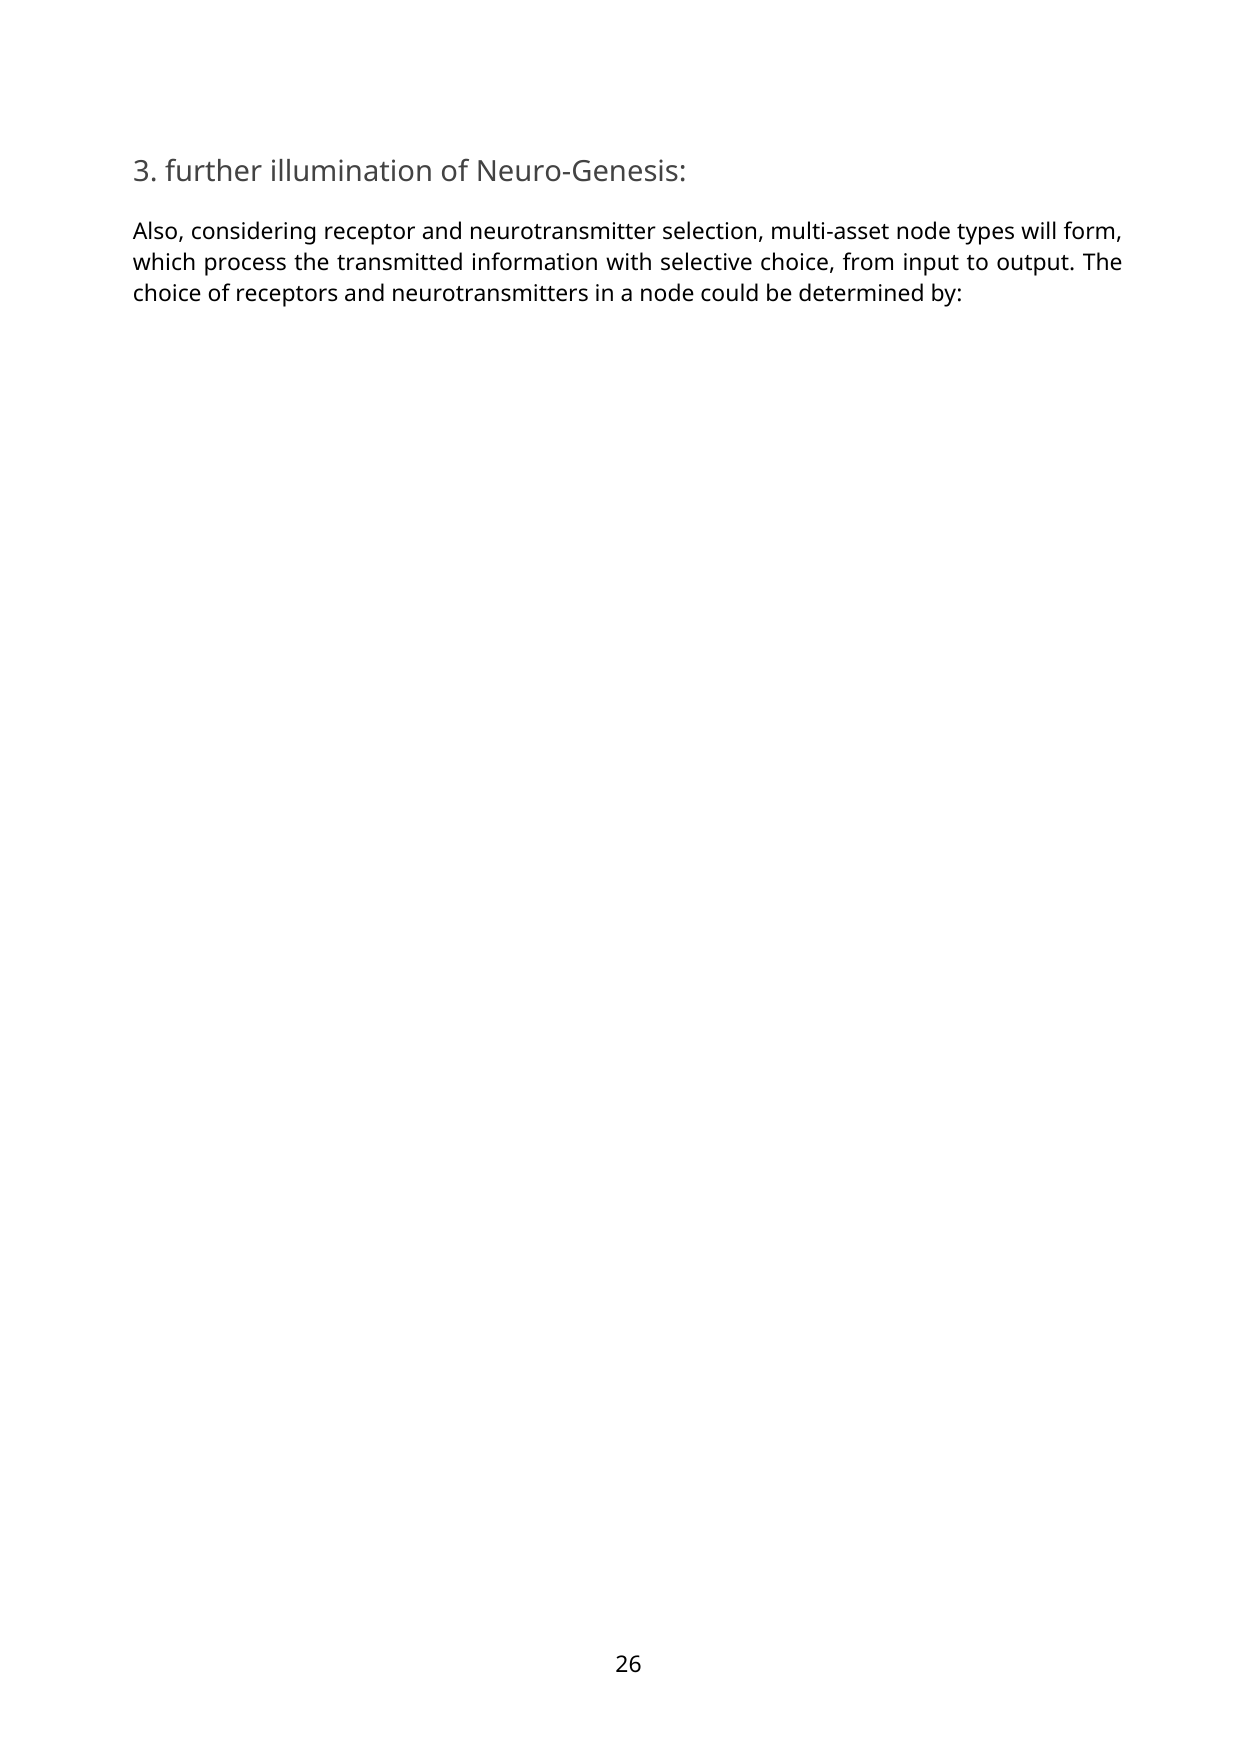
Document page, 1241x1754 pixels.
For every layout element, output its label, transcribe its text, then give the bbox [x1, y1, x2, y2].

text Also, considering receptor and neurotransmitter selection, multi-asset node types will form, which process the transmitted information with selective choice, from input to output. The choice of receptors and neurotransmitters in a node could be determined by: [133, 215, 1124, 308]
subtitle 3. further illumination of Neuro-Genesis: [133, 150, 1090, 190]
